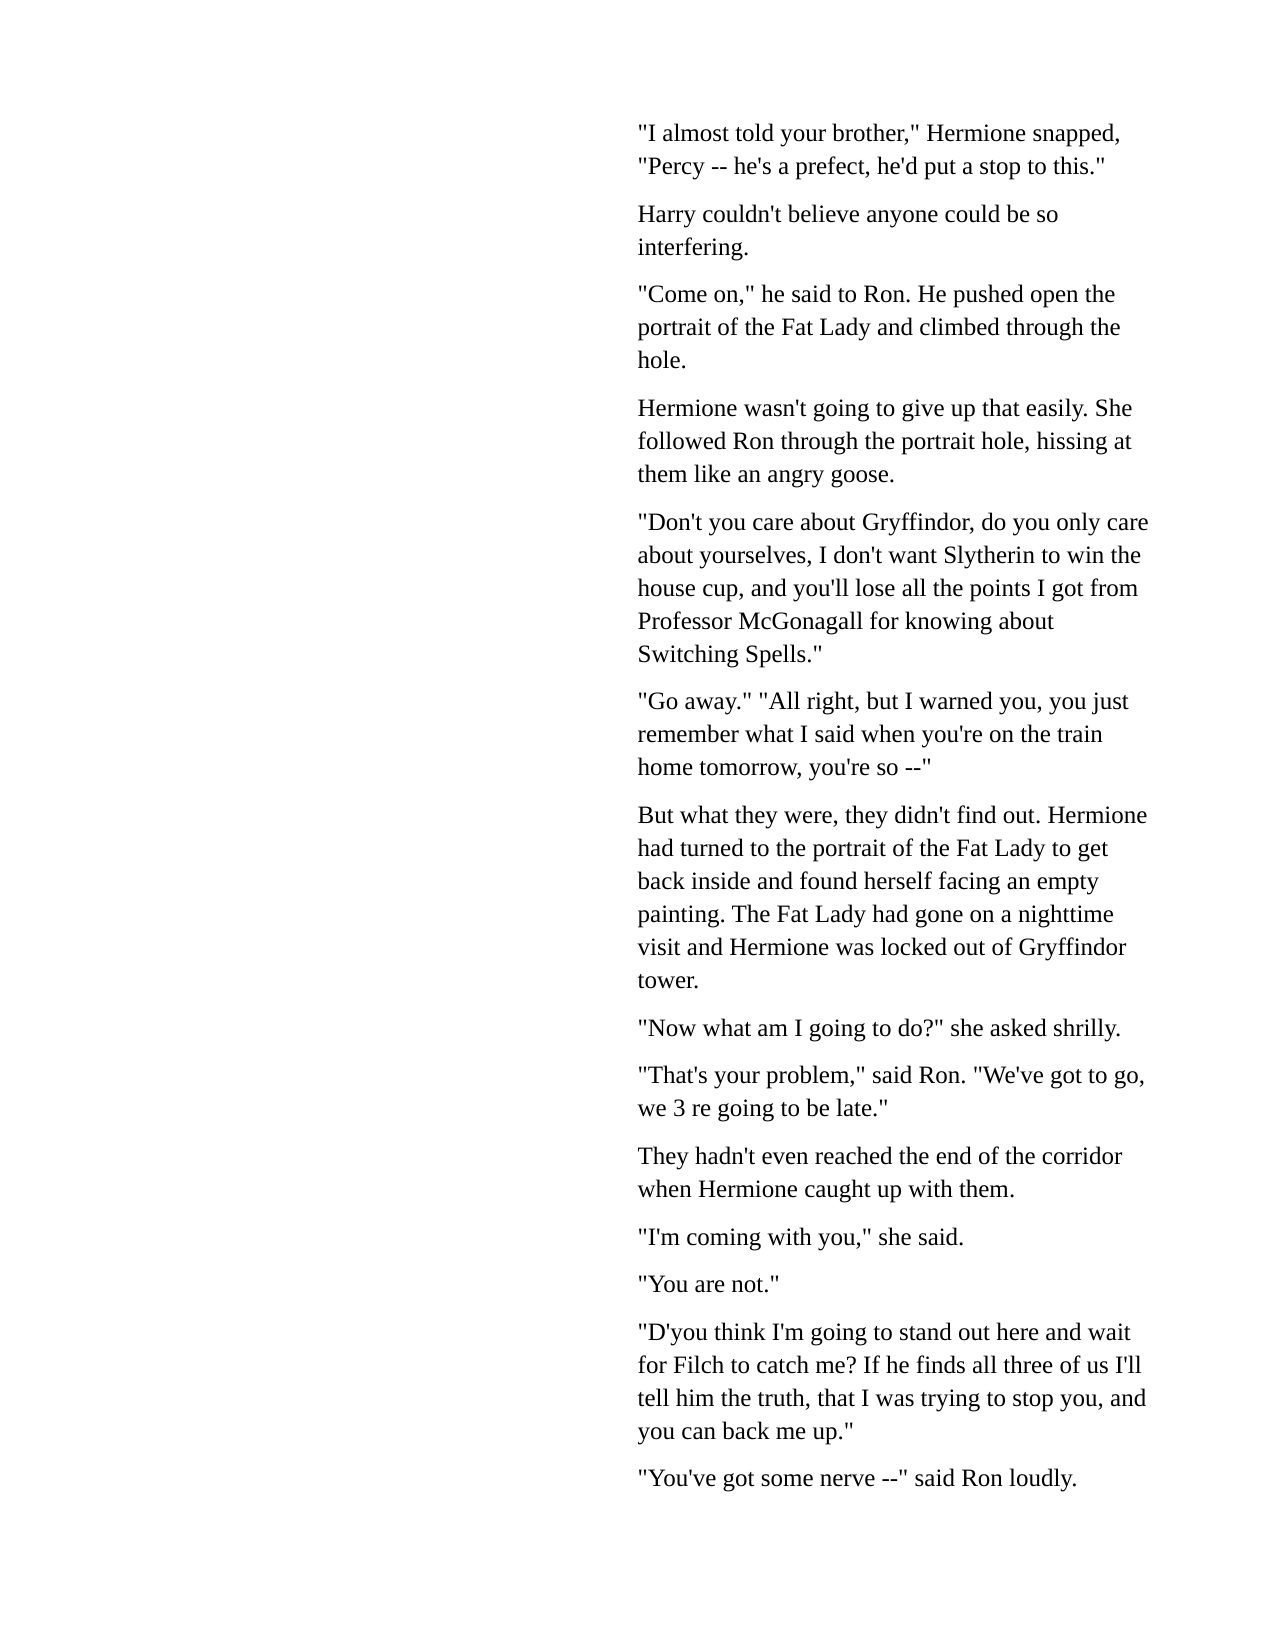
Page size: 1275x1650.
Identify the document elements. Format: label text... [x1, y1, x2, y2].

table_cell "I'm coming with you," she said. [638, 1222, 1157, 1269]
table_cell [118, 1222, 637, 1269]
table_cell [118, 1269, 637, 1317]
table_cell "D'you think I'm going to stand out here and wait for Filch to catch me? If he finds all three of us I'll tell him the truth, that I was trying to stop you, and you can back me up." [638, 1317, 1157, 1463]
table_cell [118, 279, 637, 393]
table_cell Harry couldn't believe anyone could be so interfering. [638, 199, 1157, 279]
table_cell "Come on," he said to Ron. He pushed open the portrait of the Fat Lady and climbed through the hole. [638, 279, 1157, 393]
table_cell [118, 507, 637, 686]
table_cell "You've got some nerve --" said Ron loudly. [638, 1464, 1157, 1511]
table_cell "Now what am I going to do?" she asked shrilly. [638, 1013, 1157, 1060]
table_cell [118, 199, 637, 279]
table_cell "Don't you care about Gryffindor, do you only care about yourselves, I don't want Slytherin to win the house cup, and you'll lose all the points I got from Professor McGonagall for knowing about Switching Spells." [638, 507, 1157, 686]
table_cell "I almost told your brother," Hermione snapped, "Percy -- he's a prefect, he'd put a stop to this." [638, 118, 1157, 199]
table_cell But what they were, they didn't find out. Hermione had turned to the portrait of the Fat Lady to get back inside and found herself facing an empty painting. The Fat Lady had gone on a nighttime visit and Hermione was locked out of Gryffindor tower. [638, 800, 1157, 1013]
table_cell "That's your problem," said Ron. "We've got to go, we 3 re going to be late." [638, 1060, 1157, 1141]
table_cell [118, 686, 637, 800]
table_cell "Go away." "All right, but I warned you, you just remember what I said when you're on the train home tomorrow, you're so --" [638, 686, 1157, 800]
table_cell [118, 118, 637, 199]
table_cell [118, 1464, 637, 1511]
table_cell [118, 1013, 637, 1060]
table_cell [118, 1141, 637, 1222]
table_cell [118, 393, 637, 507]
table_cell [118, 1317, 637, 1463]
table_cell "You are not." [638, 1269, 1157, 1317]
table_cell [118, 800, 637, 1013]
table_cell [118, 1060, 637, 1141]
table_cell Hermione wasn't going to give up that easily. She followed Ron through the portrait hole, hissing at them like an angry goose. [638, 393, 1157, 507]
table_cell They hadn't even reached the end of the corridor when Hermione caught up with them. [638, 1141, 1157, 1222]
